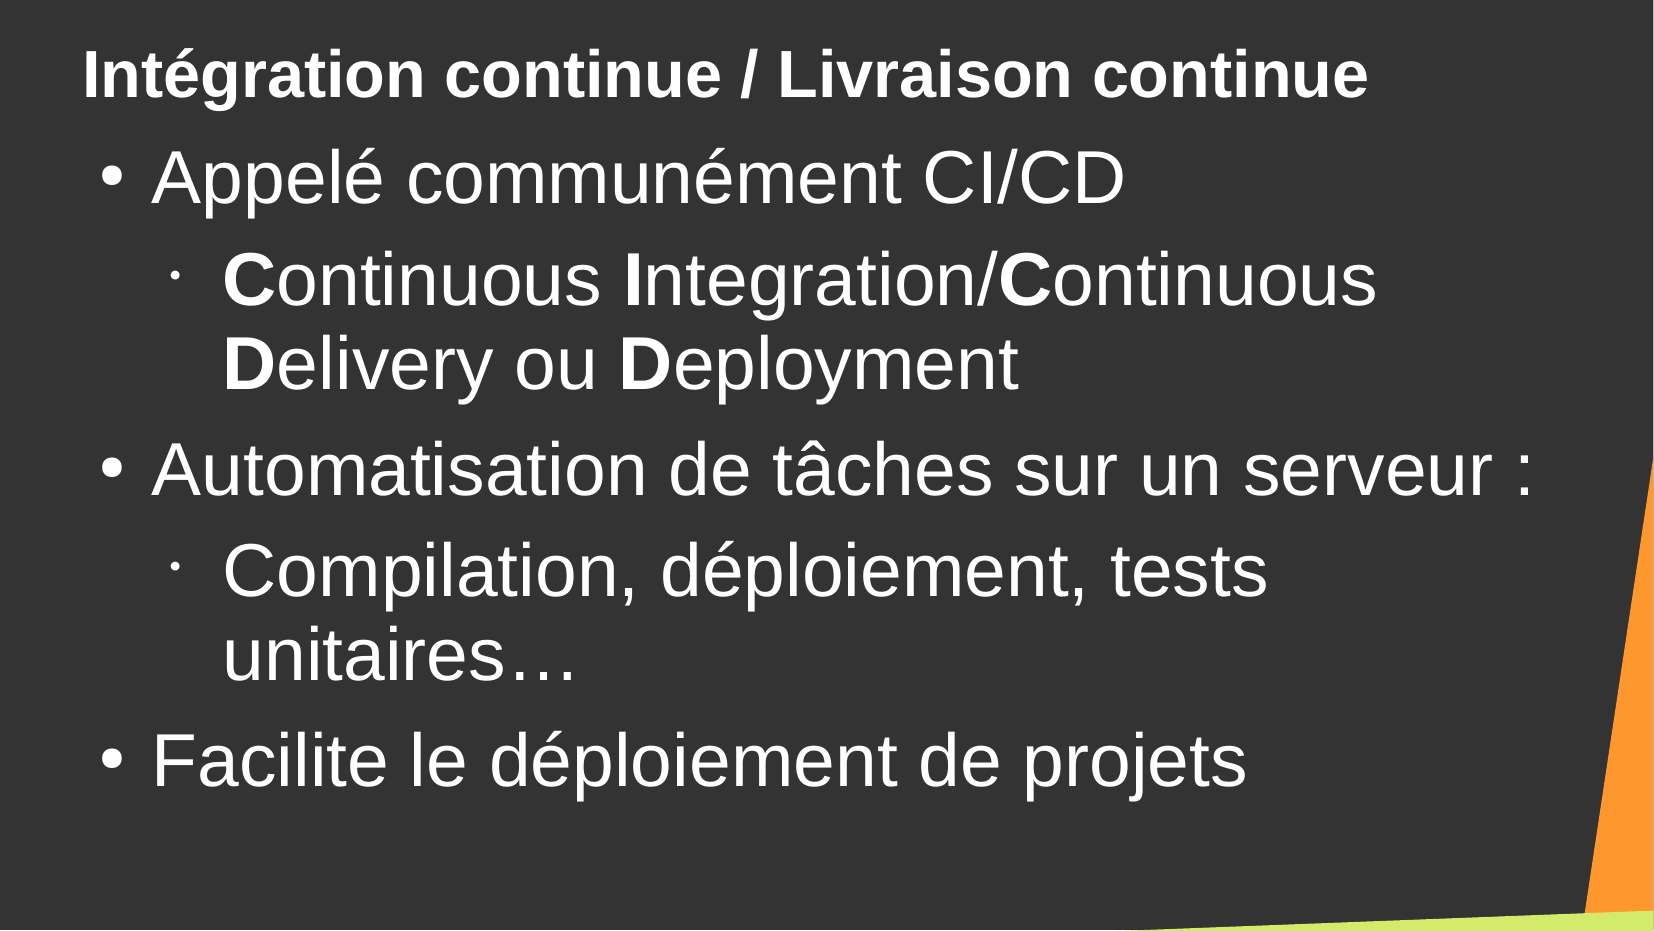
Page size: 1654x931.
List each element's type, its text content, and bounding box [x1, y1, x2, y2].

text_box [1118, 452, 1654, 931]
title Intégration continue / Livraison continue [82, 37, 1406, 115]
list Appelé communément CI/CD Continuous Integration/Continuous Delivery ou Deployment Automatisation de tâches sur un serveur : Compilation, déploiement, tests unitaires… Facilite le déploiement de projets [80, 135, 1560, 851]
